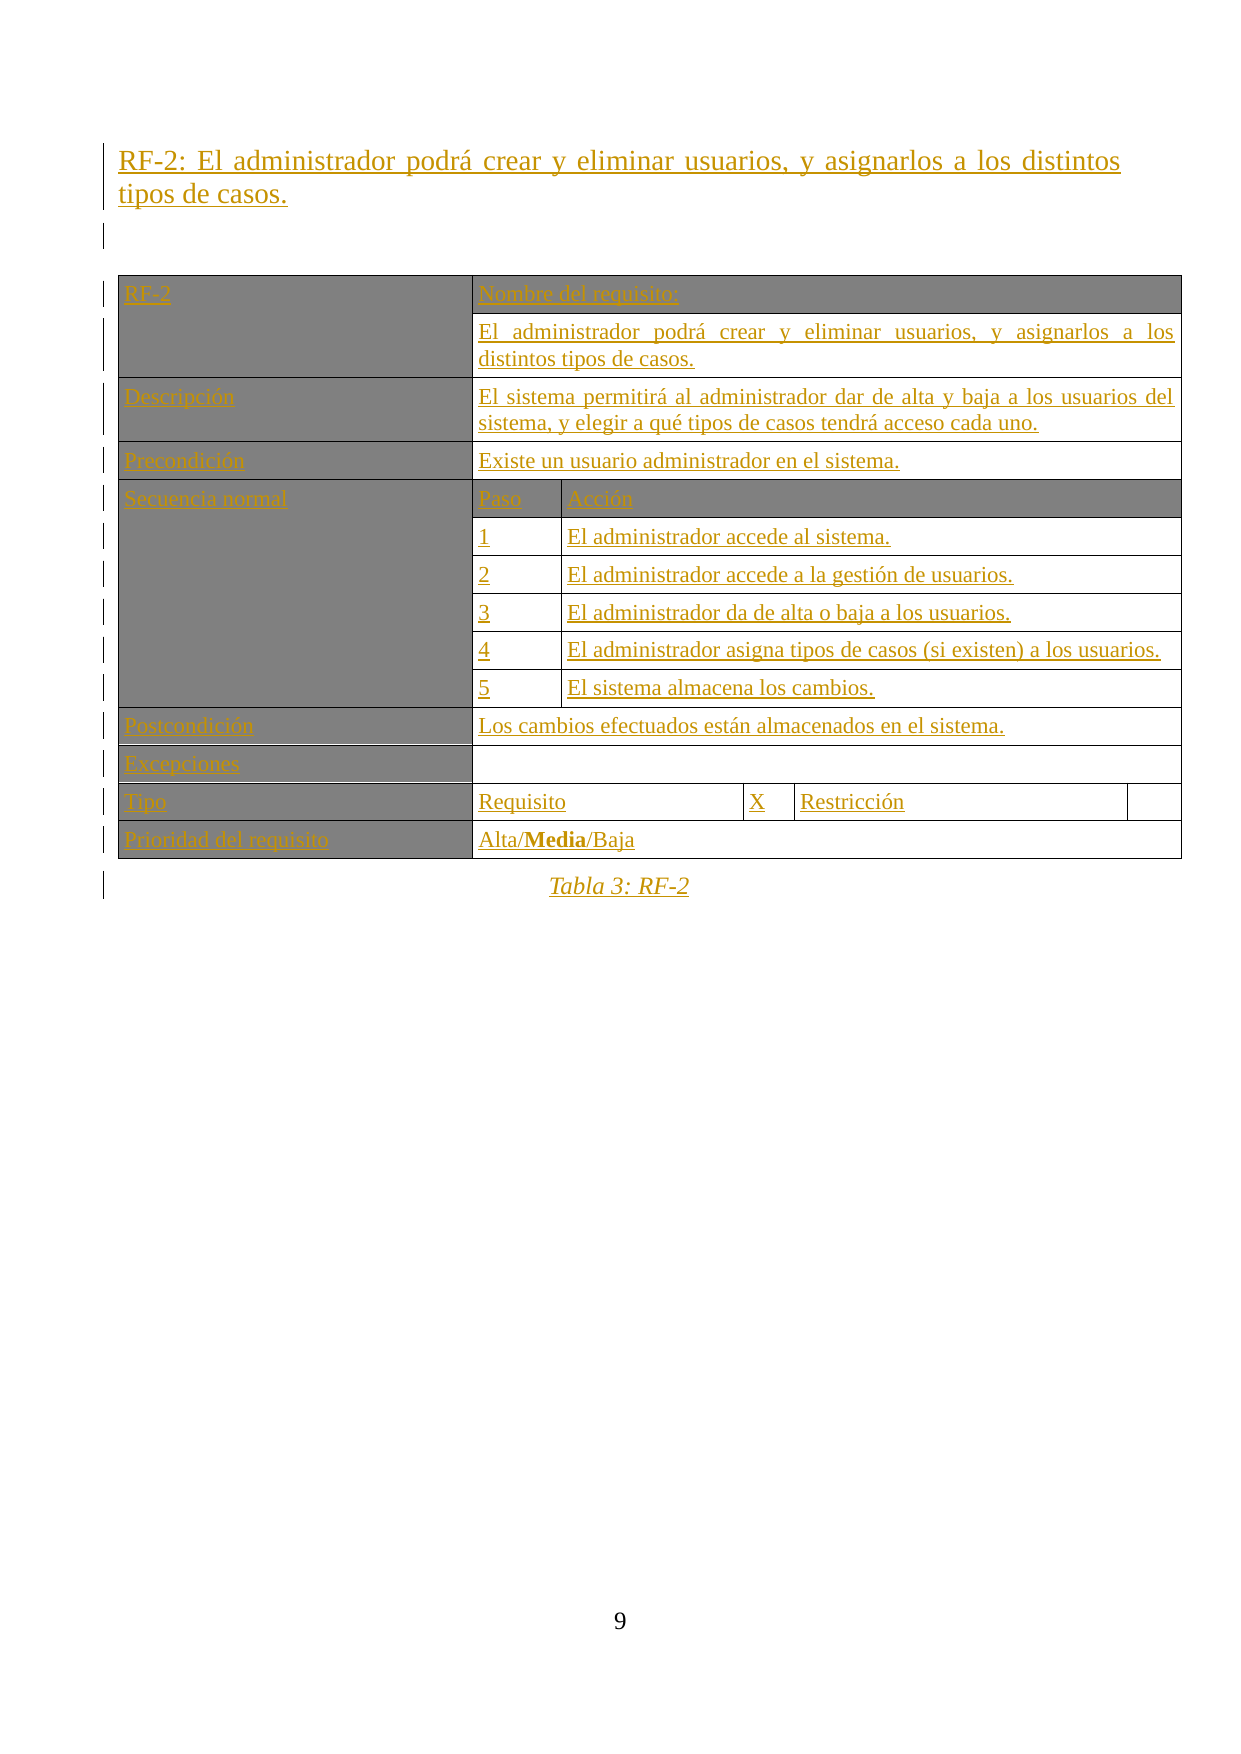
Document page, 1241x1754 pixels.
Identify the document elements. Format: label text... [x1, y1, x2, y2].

table_cell Alta/Media/Baja [473, 821, 1181, 858]
table_cell Restricción [795, 784, 1127, 820]
table_cell Tipo [119, 784, 472, 820]
table_header Nombre del requisito: [473, 276, 1181, 313]
table_cell [473, 746, 1181, 782]
table_cell Descripción [119, 378, 472, 441]
table_cell Postcondición [119, 708, 472, 744]
subtitle RF-2: El administrador podrá crear y eliminar usuarios, y asignarlos a los distintos tipos de casos. [118, 143, 1122, 210]
table_header RF-2 [119, 276, 472, 377]
table_cell El sistema permitirá al administrador dar de alta y baja a los usuarios del sistema, y elegir a qué tipos de casos tendrá acceso cada uno. [473, 378, 1181, 441]
table_cell 1 [473, 518, 561, 555]
table_cell 3 [473, 594, 561, 631]
table_cell El administrador accede al sistema. [562, 518, 1181, 555]
table_cell Secuencia normal [119, 480, 472, 707]
table_cell El administrador podrá crear y eliminar usuarios, y asignarlos a los distintos tipos de casos. [473, 314, 1181, 377]
table_cell Existe un usuario administrador en el sistema. [473, 442, 1181, 479]
table_cell Requisito [473, 784, 743, 820]
table_cell X [744, 784, 794, 820]
table_cell Prioridad del requisito [119, 821, 472, 858]
table_cell El administrador accede a la gestión de usuarios. [562, 556, 1181, 593]
table_cell 5 [473, 670, 561, 707]
table_cell El administrador asigna tipos de casos (si existen) a los usuarios. [562, 632, 1181, 669]
table_cell Paso [473, 480, 561, 517]
table_cell Acción [562, 480, 1181, 517]
table_cell El sistema almacena los cambios. [562, 670, 1181, 707]
table_cell 4 [473, 632, 561, 669]
table_cell Excepciones [119, 746, 472, 782]
table_cell Los cambios efectuados están almacenados en el sistema. [473, 708, 1181, 744]
text Tabla 3: RF-2 [118, 871, 1122, 899]
table_cell 2 [473, 556, 561, 593]
table_cell El administrador da de alta o baja a los usuarios. [562, 594, 1181, 631]
table_cell Precondición [119, 442, 472, 479]
table_cell [1128, 784, 1181, 820]
